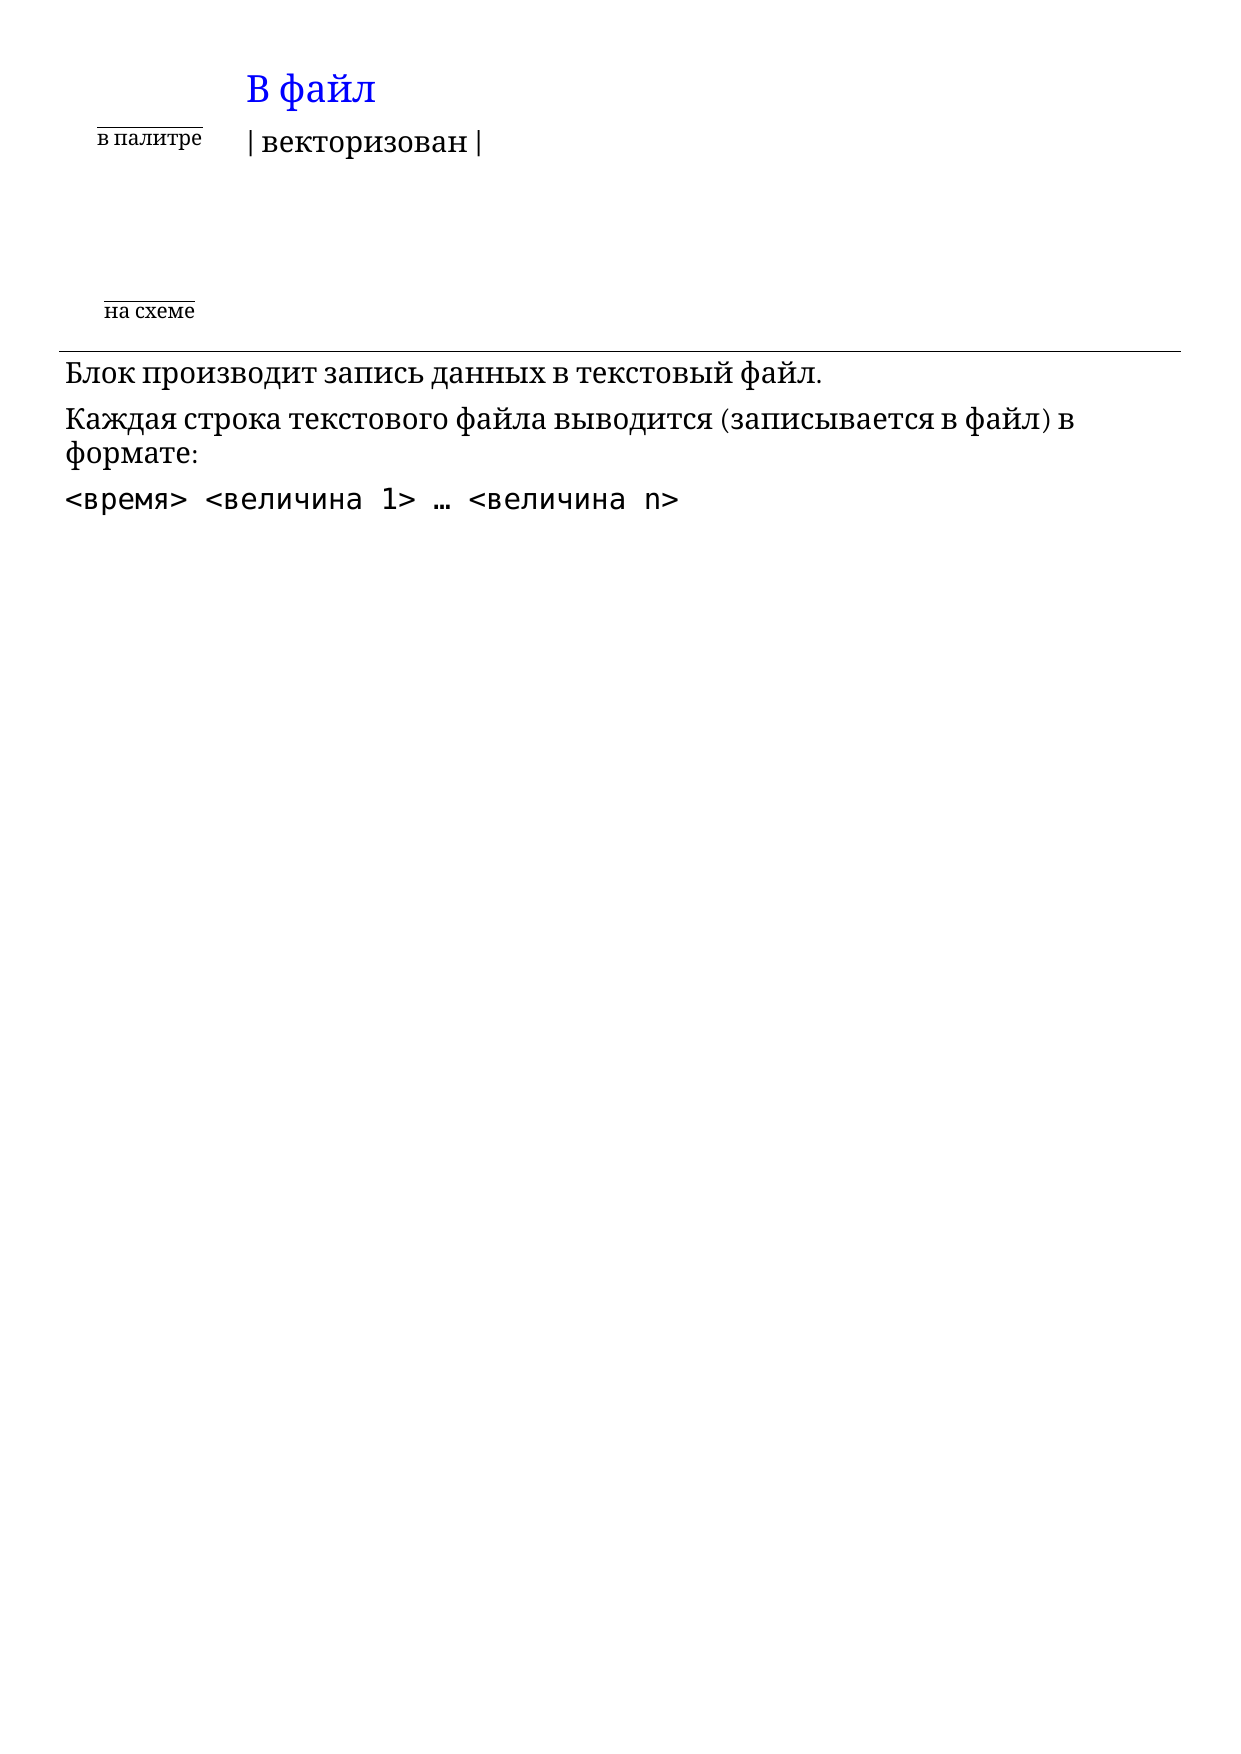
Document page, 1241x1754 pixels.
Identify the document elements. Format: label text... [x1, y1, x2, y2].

table_header В файл [240, 59, 1181, 121]
table_cell [240, 294, 1181, 351]
table_cell на схеме [59, 294, 240, 351]
table_header [59, 59, 240, 121]
table_cell [59, 178, 240, 294]
table_cell [240, 178, 1181, 294]
table_cell | векторизован | [240, 121, 1181, 178]
table_cell в палитре [59, 121, 240, 178]
table_cell Блок производит запись данных в текстовый файл. Каждая строка текстового файла выводится (записывается в файл) в формате: <время> <величина 1> … <величина n> [59, 352, 1181, 535]
